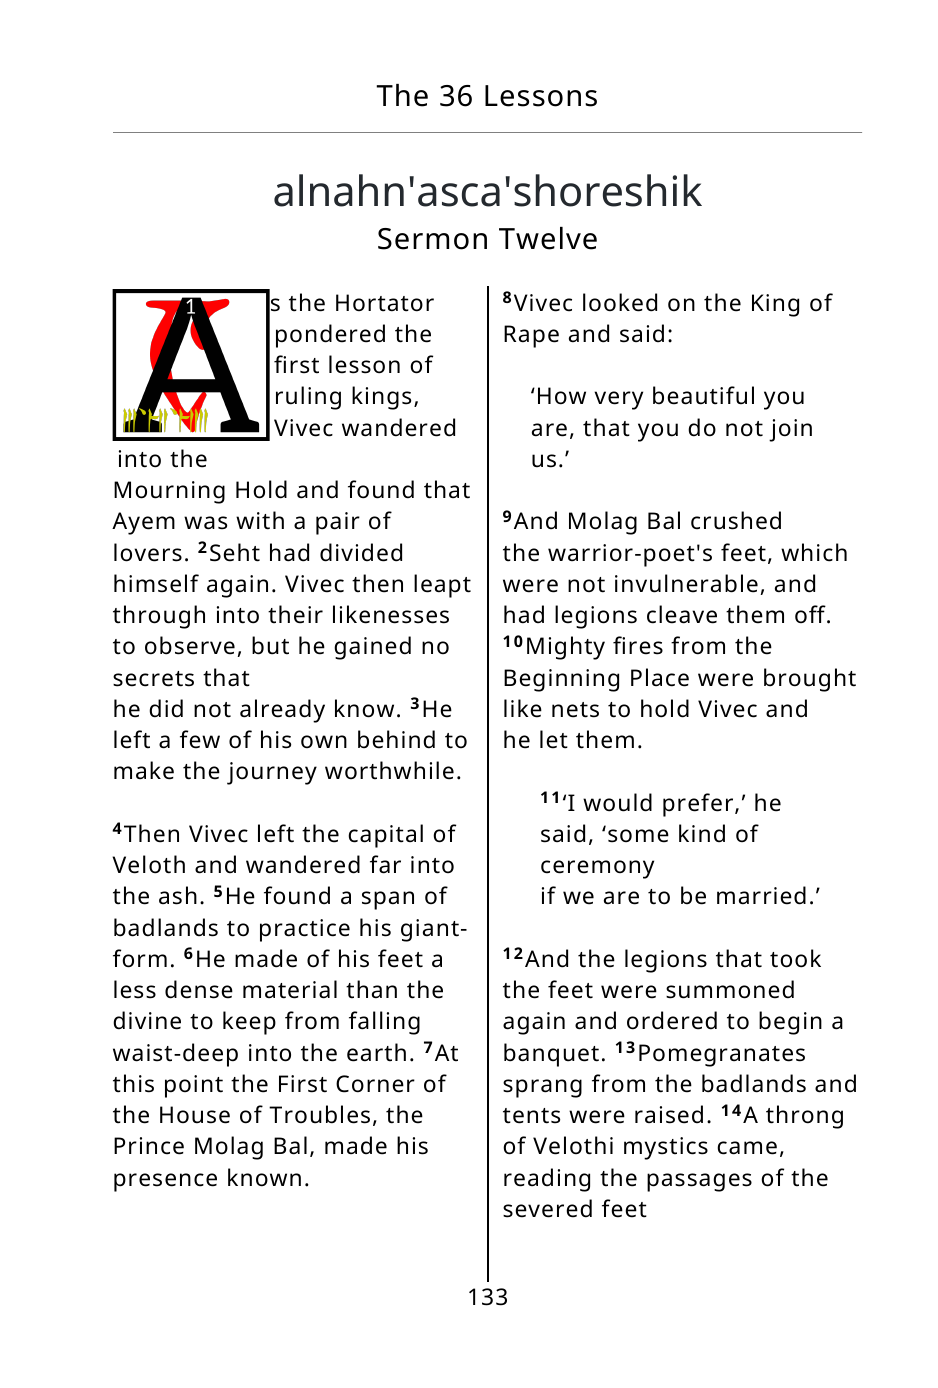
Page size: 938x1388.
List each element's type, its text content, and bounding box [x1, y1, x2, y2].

picture [112, 289, 270, 441]
text into the [112, 443, 472, 474]
text 11‘I would prefer,’ he said, ‘some kind of ceremony if we are to be married.’ [540, 787, 844, 912]
text Mourning Hold and found that Ayem was with a pair of lovers. 2Seht had divided himself again. Vivec then leapt through into their likenesses to observe, but he gained no secrets that he did not already know. 3He left a few of his own behind to make the journey worthwhile. [112, 474, 472, 787]
text pondered the [270, 318, 472, 349]
text first lesson of [270, 349, 472, 380]
text The 36 Lessons [112, 75, 862, 115]
text ‘How very beautiful you are, that you do not join us.’ [531, 380, 853, 474]
text Sermon Twelve [112, 218, 862, 258]
text 9And Molag Bal crushed the warrior-poet's feet, which were not invulnerable, and had legions cleave them off. 10Mighty fires from the Beginning Place were brought like nets to hold Vivec and he let them. [502, 505, 862, 755]
text Vivec wandered [112, 412, 472, 443]
text 12And the legions that took the feet were summoned again and ordered to begin a banquet. 13Pomegranates sprang from the badlands and tents were raised. 14A throng of Velothi mystics came, reading the passages of the severed feet [502, 943, 862, 1224]
text s the Hortator [112, 287, 472, 318]
text 8Vivec looked on the King of Rape and said: [502, 287, 862, 349]
subtitle alnahn'asca'shoreshik [112, 162, 862, 218]
text 4Then Vivec left the capital of Veloth and wandered far into the ash. 5He found a span of badlands to practice his giant-form. 6He made of his feet a less dense material than the divine to keep from falling waist-deep into the earth. 7At this point the First Corner of the House of Troubles, the Prince Molag Bal, made his presence known. [112, 818, 472, 1193]
text ruling kings, [270, 380, 472, 412]
